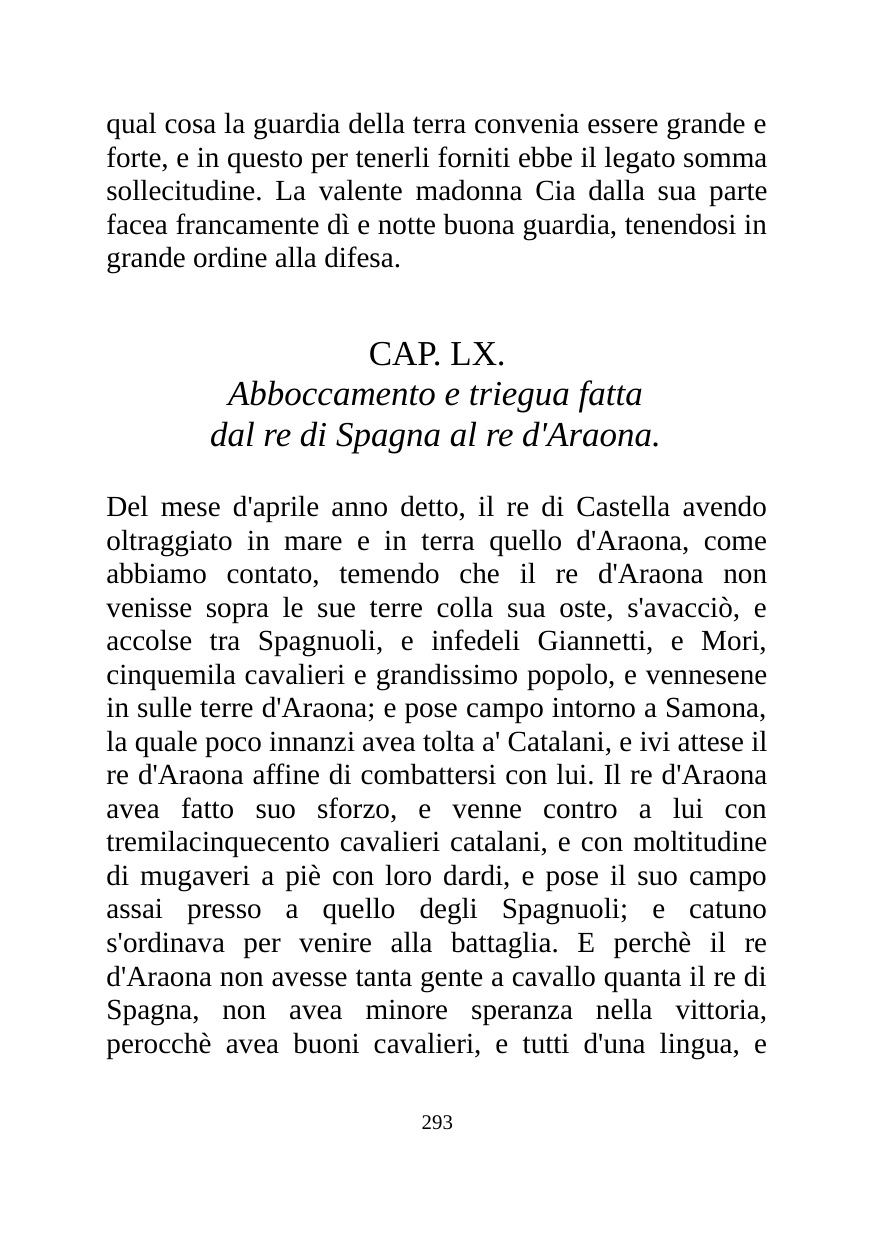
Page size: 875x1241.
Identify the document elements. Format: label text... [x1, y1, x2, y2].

text Del mese d'aprile anno detto, il re di Castella avendo oltraggiato in mare e in terra quello d'Araona, come abbiamo contato, temendo che il re d'Araona non venisse sopra le sue terre colla sua oste, s'avacciò, e accolse tra Spagnuoli, e infedeli Giannetti, e Mori, cinquemila cavalieri e grandissimo popolo, e vennesene in sulle terre d'Araona; e pose campo intorno a Samona, la quale poco innanzi avea tolta a' Catalani, e ivi attese il re d'Araona affine di combattersi con lui. Il re d'Araona avea fatto suo sforzo, e venne contro a lui con tremilacinquecento cavalieri catalani, e con moltitudine di mugaveri a piè con loro dardi, e pose il suo campo assai presso a quello degli Spagnuoli; e catuno s'ordinava per venire alla battaglia. E perchè il re d'Araona non avesse tanta gente a cavallo quanta il re di Spagna, non avea minore speranza nella vittoria, perocchè avea buoni cavalieri, e tutti d'una lingua, e [106, 489, 768, 1059]
subtitle CAP. LX. Abboccamento e triegua fatta dal re di Spagna al re d'Araona. [106, 333, 768, 454]
text qual cosa la guardia della terra convenia essere grande e forte, e in questo per tenerli forniti ebbe il legato somma sollecitudine. La valente madonna Cia dalla sua parte facea francamente dì e notte buona guardia, tenendosi in grande ordine alla difesa. [106, 106, 768, 274]
